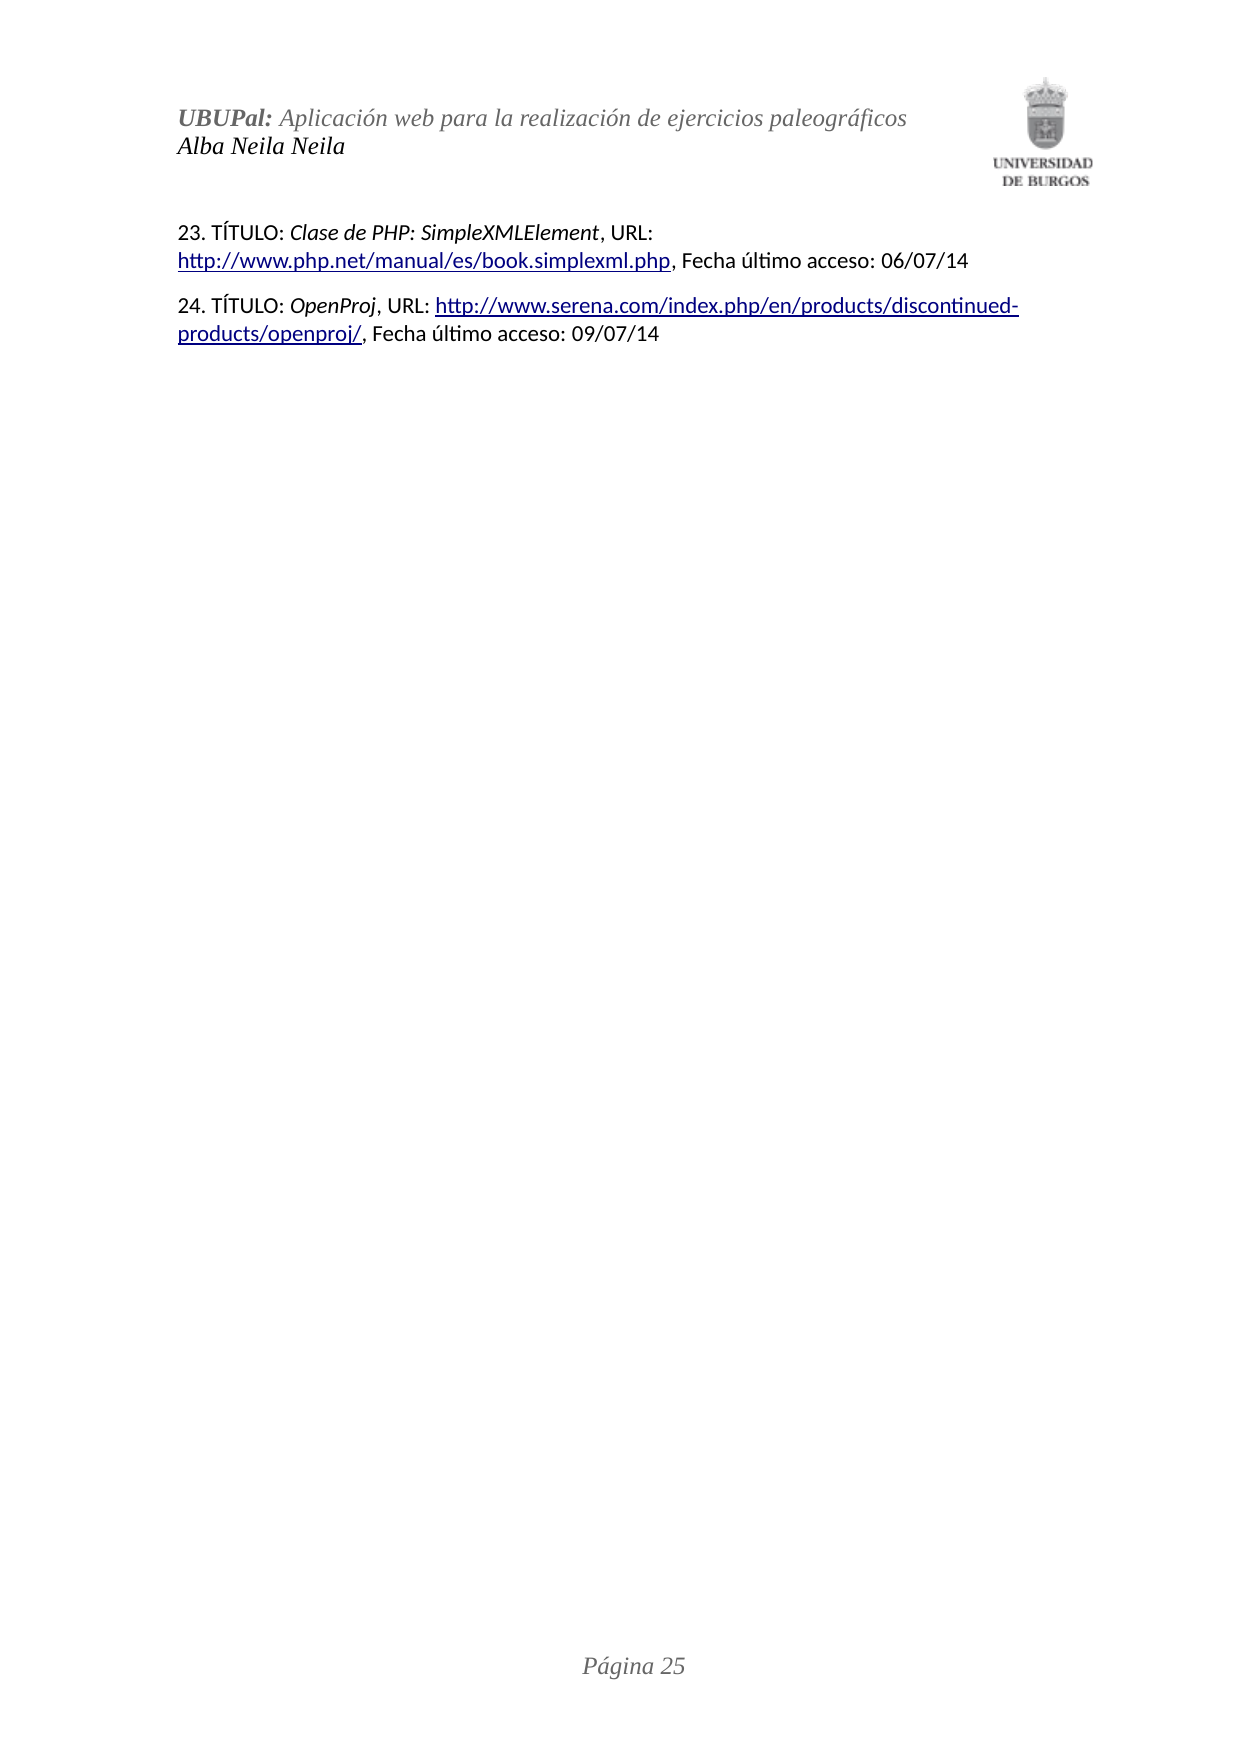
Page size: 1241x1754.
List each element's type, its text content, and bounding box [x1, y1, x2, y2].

text 24. TÍTULO: OpenProj, URL: http://www.serena.com/index.php/en/products/discontinued-products/openproj/, Fecha último acceso: 09/07/14 [177, 291, 1092, 347]
picture [993, 77, 1093, 186]
text 23. TÍTULO: Clase de PHP: SimpleXMLElement, URL: http://www.php.net/manual/es/book.simplexml.php, Fecha último acceso: 06/07/14 [177, 218, 1092, 274]
